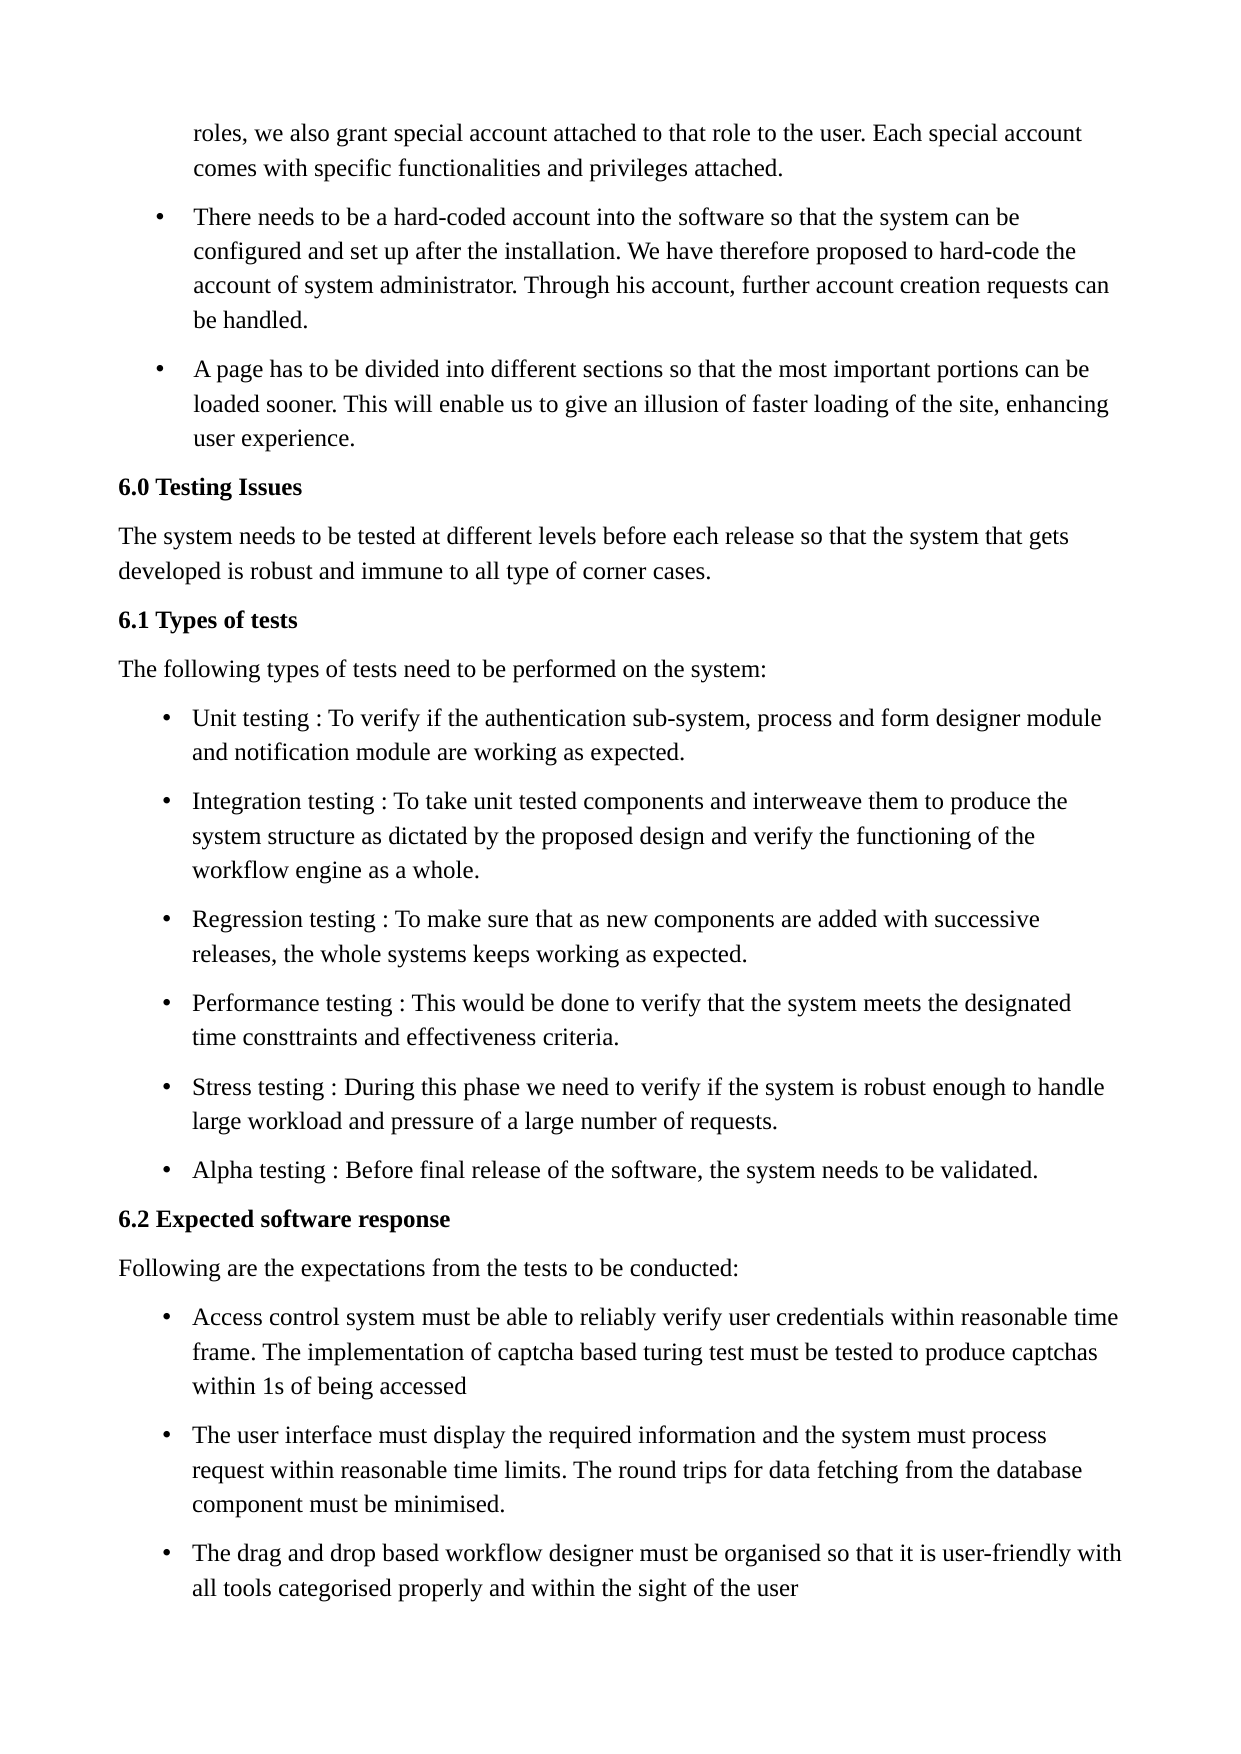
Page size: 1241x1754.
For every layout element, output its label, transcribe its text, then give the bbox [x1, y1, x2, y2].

list Access control system must be able to reliably verify user credentials within reasonable time frame. The implementation of captcha based turing test must be tested to produce captchas within 1s of being accessed [162, 1302, 1122, 1400]
list Alpha testing : Before final release of the software, the system needs to be validated. [162, 1155, 1122, 1184]
list Unit testing : To verify if the authentication sub-system, process and form designer module and notification module are working as expected. [162, 703, 1122, 766]
text 6.1 Types of tests [118, 605, 1122, 633]
text 6.0 Testing Issues [118, 472, 1122, 501]
list Integration testing : To take unit tested components and interweave them to produce the system structure as dictated by the proposed design and verify the functioning of the workflow engine as a whole. [162, 786, 1122, 884]
list Regression testing : To make sure that as new components are added with successive releases, the whole systems keeps working as expected. [162, 904, 1122, 968]
list Stress testing : During this phase we need to verify if the system is robust enough to handle large workload and pressure of a large number of requests. [162, 1072, 1122, 1135]
list The drag and drop based workflow designer must be organised so that it is user-friendly with all tools categorised properly and within the sight of the user [162, 1538, 1122, 1602]
list Performance testing : This would be done to verify that the system meets the designated time consttraints and effectiveness criteria. [162, 988, 1122, 1051]
list roles, we also grant special account attached to that role to the user. Each special account comes with specific functionalities and privileges attached. [156, 118, 1122, 181]
list The user interface must display the required information and the system must process request within reasonable time limits. The round trips for data fetching from the database component must be minimised. [162, 1420, 1122, 1518]
text 6.2 Expected software response [118, 1204, 1122, 1233]
text Following are the expectations from the tests to be conducted: [118, 1253, 1122, 1282]
list There needs to be a hard-coded account into the software so that the system can be configured and set up after the installation. We have therefore proposed to hard-code the account of system administrator. Through his account, further account creation requests can be handled. [156, 202, 1122, 334]
list A page has to be divided into different sections so that the most important portions can be loaded sooner. This will enable us to give an illusion of faster loading of the site, enhancing user experience. [156, 354, 1122, 452]
text The system needs to be tested at different levels before each release so that the system that gets developed is robust and immune to all type of corner cases. [118, 521, 1122, 584]
text The following types of tests need to be performed on the system: [118, 654, 1122, 683]
